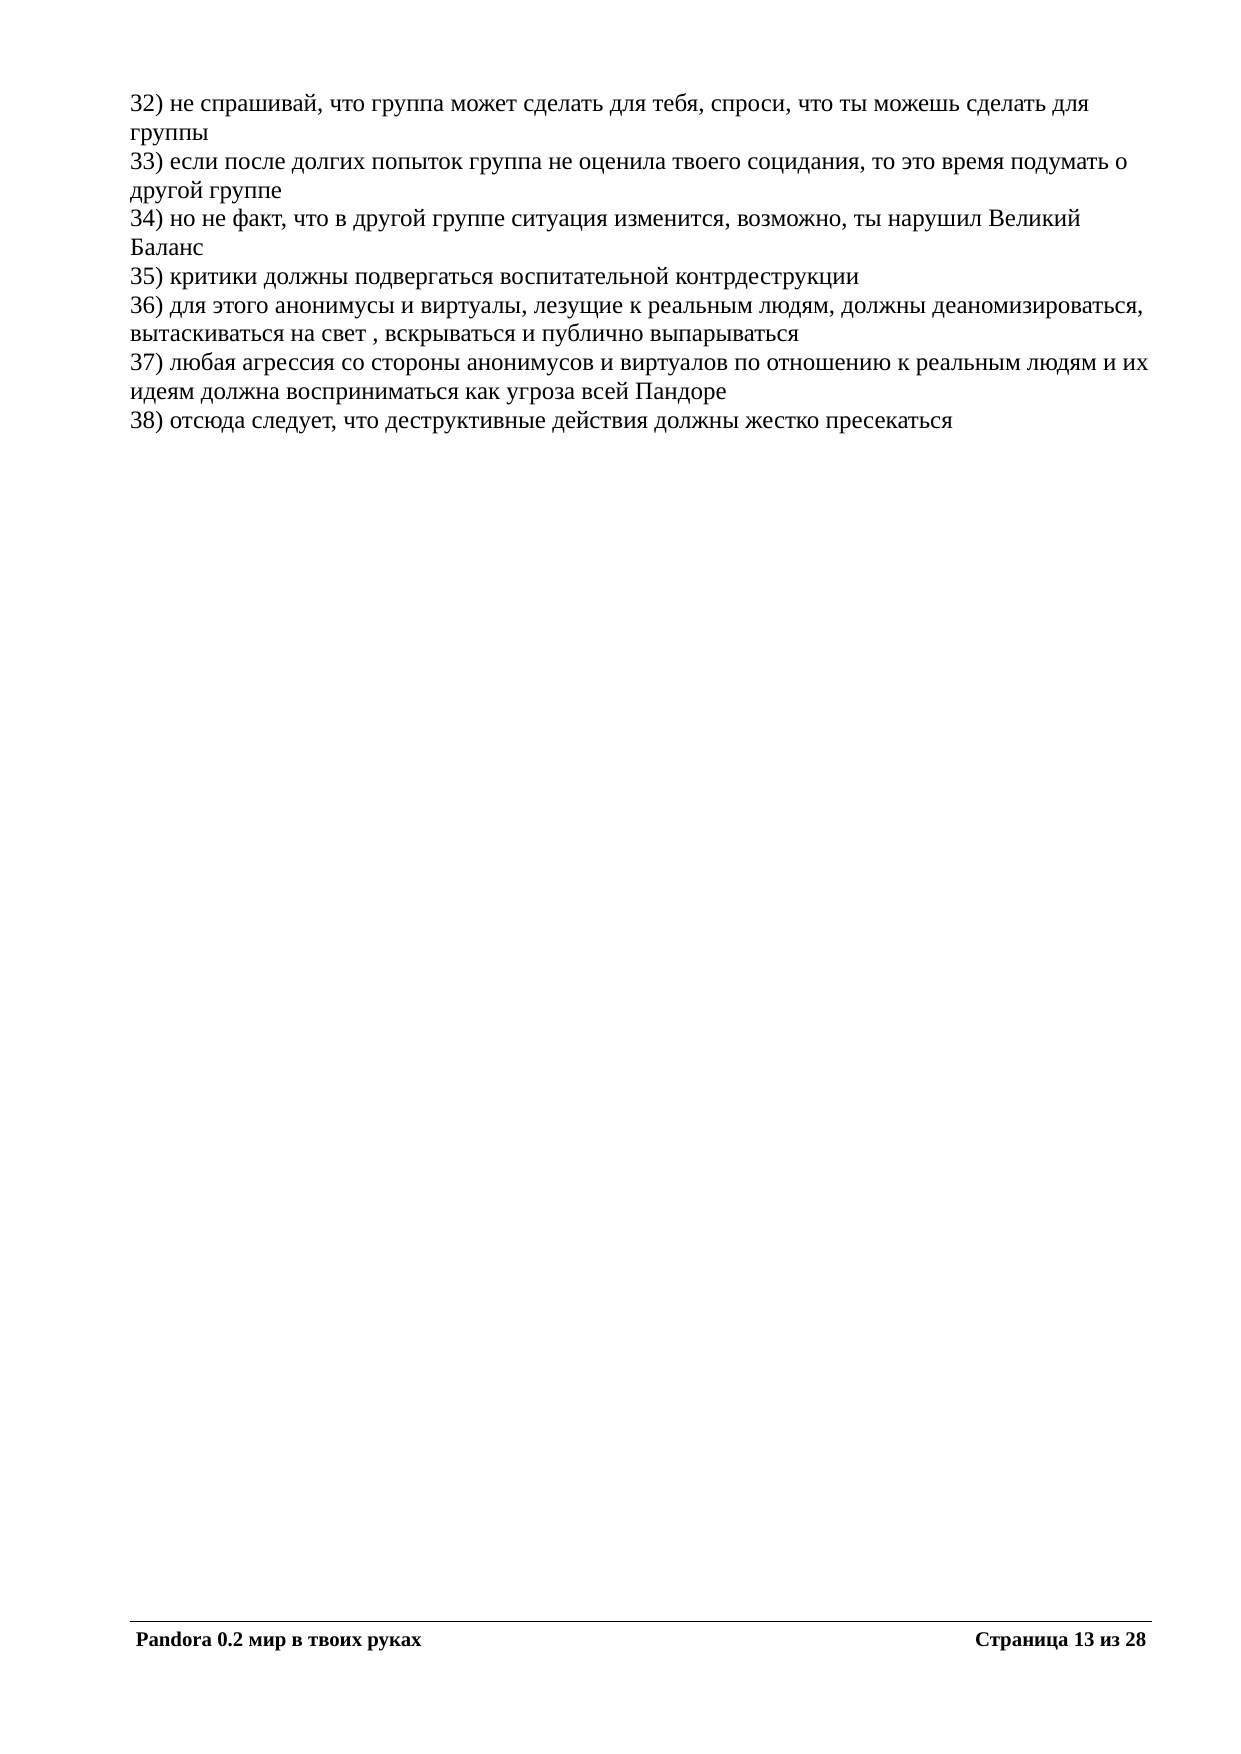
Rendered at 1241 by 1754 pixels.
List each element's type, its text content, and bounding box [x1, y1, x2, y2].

text 32) не спрашивай, что группа может сделать для тебя, спроси, что ты можешь сделать для группы [130, 88, 1152, 146]
text 36) для этого анонимусы и виртуалы, лезущие к реальным людям, должны деаномизироваться, вытаскиваться на свет , вскрываться и публично выпарываться [130, 290, 1152, 347]
text 34) но не факт, что в другой группе ситуация изменится, возможно, ты нарушил Великий Баланс [130, 203, 1152, 261]
text 38) отсюда следует, что деструктивные действия должны жестко пресекаться [130, 405, 1152, 433]
text 37) любая агрессия со стороны анонимусов и виртуалов по отношению к реальным людям и их идеям должна восприниматься как угроза всей Пандоре [130, 347, 1152, 405]
text 33) если после долгих попыток группа не оценила твоего социдания, то это время подумать о другой группе [130, 146, 1152, 203]
text 35) критики должны подвергаться воспитательной контрдеструкции [130, 261, 1152, 290]
